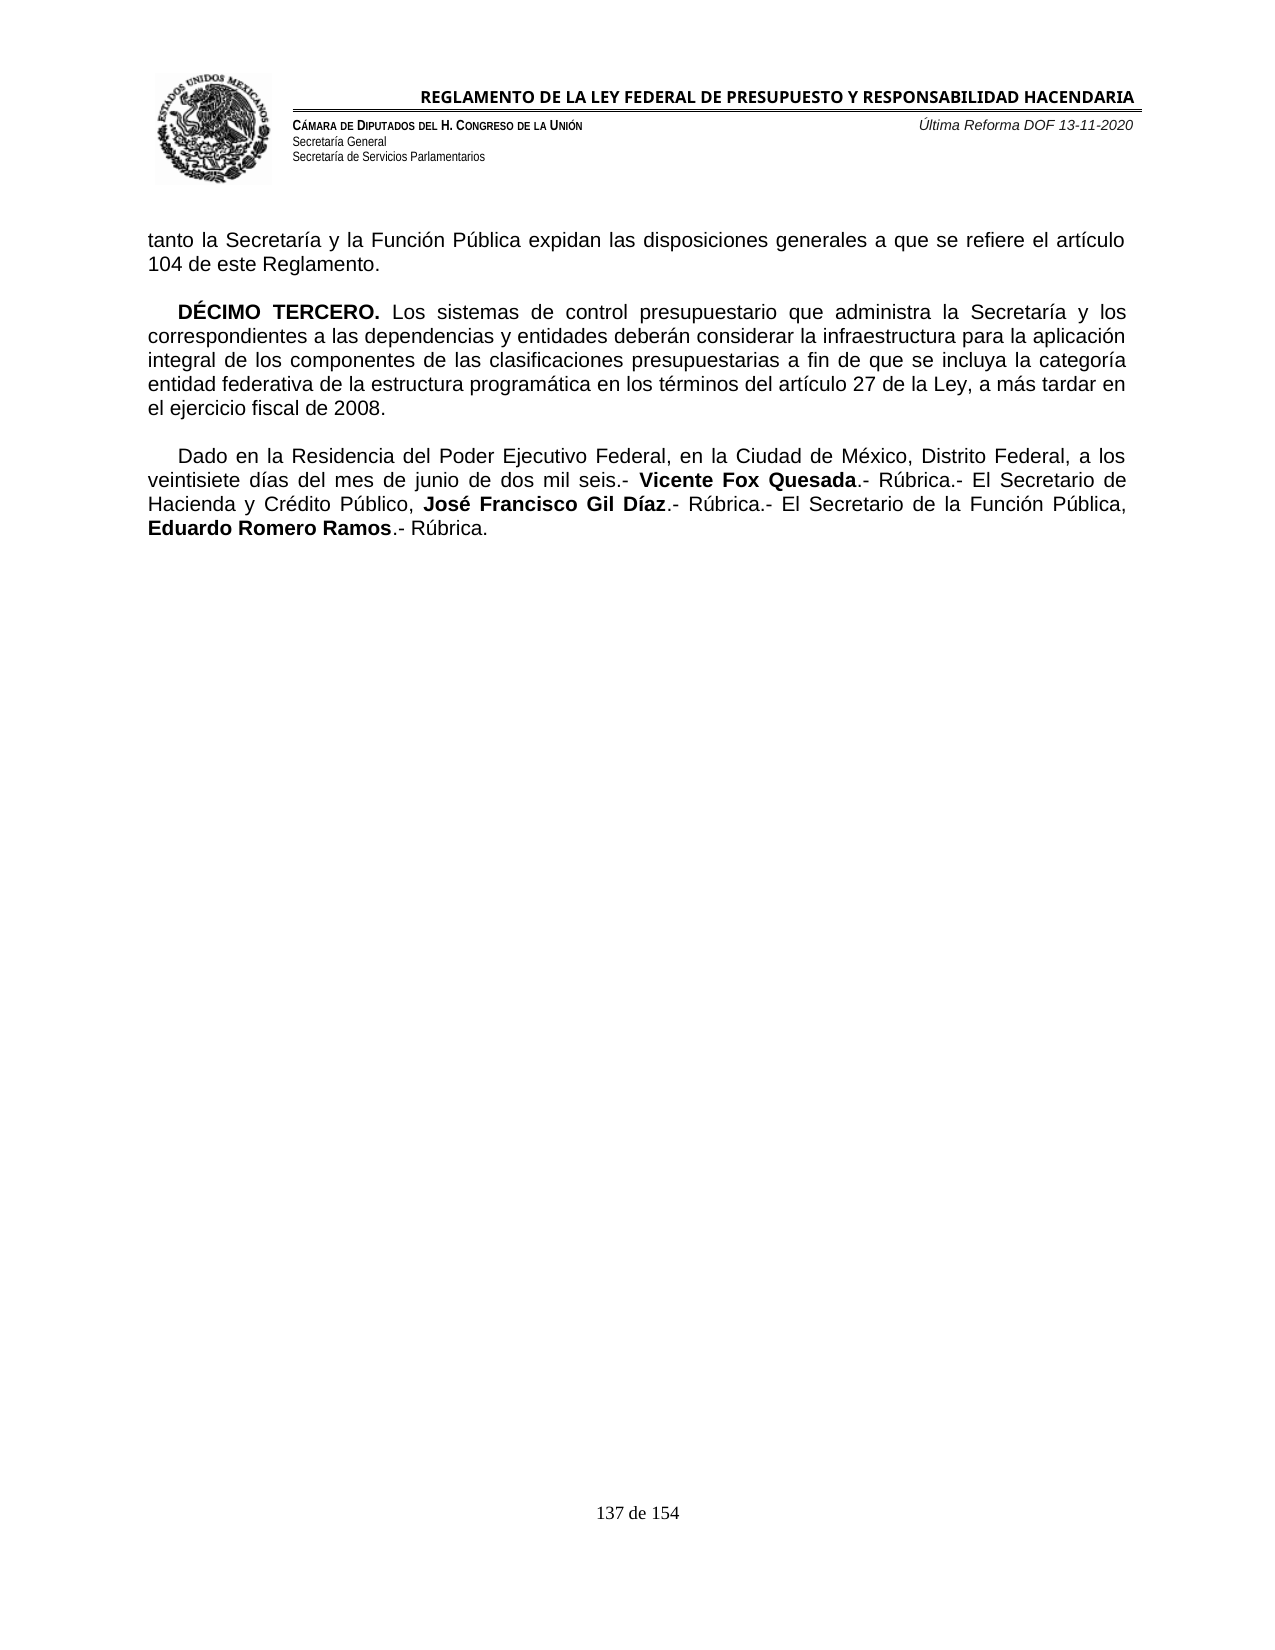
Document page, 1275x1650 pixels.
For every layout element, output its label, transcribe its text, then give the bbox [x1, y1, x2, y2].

text Dado en la Residencia del Poder Ejecutivo Federal, en la Ciudad de México, Distrito Federal, a los veintisiete días del mes de junio de dos mil seis.- Vicente Fox Quesada.- Rúbrica.- El Secretario de Hacienda y Crédito Público, José Francisco Gil Díaz.- Rúbrica.- El Secretario de la Función Pública, Eduardo Romero Ramos.- Rúbrica. [148, 443, 1127, 539]
text tanto la Secretaría y la Función Pública expidan las disposiciones generales a que se refiere el artículo 104 de este Reglamento. [148, 228, 1127, 276]
text DÉCIMO TERCERO. Los sistemas de control presupuestario que administra la Secretaría y los correspondientes a las dependencias y entidades deberán considerar la infraestructura para la aplicación integral de los componentes de las clasificaciones presupuestarias a fin de que se incluya la categoría entidad federativa de la estructura programática en los términos del artículo 27 de la Ley, a más tardar en el ejercicio fiscal de 2008. [148, 300, 1127, 419]
